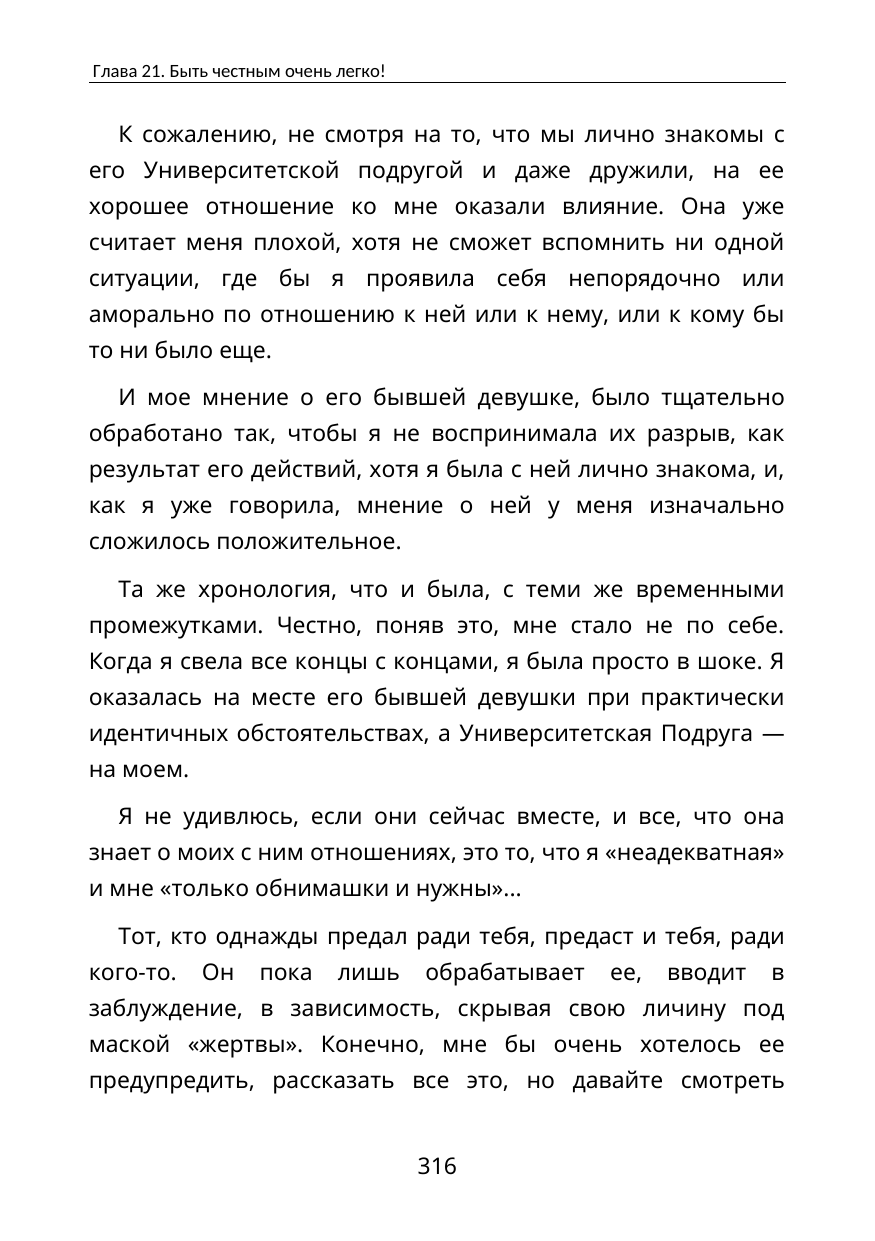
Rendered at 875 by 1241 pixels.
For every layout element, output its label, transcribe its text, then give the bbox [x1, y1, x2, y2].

text К сожалению, не смотря на то, что мы лично знакомы с его Университетской подругой и даже дружили, на ее хорошее отношение ко мне оказали влияние. Она уже считает меня плохой, хотя не сможет вспомнить ни одной ситуации, где бы я проявила себя непорядочно или аморально по отношению к ней или к нему, или к кому бы то ни было еще. [88, 118, 786, 365]
text Тот, кто однажды предал ради тебя, предаст и тебя, ради кого-то. Он пока лишь обрабатывает ее, вводит в заблуждение, в зависимость, скрывая свою личину под маской «жертвы». Конечно, мне бы очень хотелось ее предупредить, рассказать все это, но давайте смотреть [88, 920, 786, 1095]
text Я не удивлюсь, если они сейчас вместе, и все, что она знает о моих с ним отношениях, это то, что я «неадекватная» и мне «только обнимашки и нужны»... [88, 800, 786, 903]
text Та же хронология, что и была, с теми же временными промежутками. Честно, поняв это, мне стало не по себе. Когда я свела все концы с концами, я была просто в шоке. Я оказалась на месте его бывшей девушки при практически идентичных обстоятельствах, а Университетская Подруга — на моем. [88, 573, 786, 784]
text И мое мнение о его бывшей девушке, было тщательно обработано так, чтобы я не воспринимала их разрыв, как результат его действий, хотя я была с ней лично знакома, и, как я уже говорила, мнение о ней у меня изначально сложилось положительное. [88, 381, 786, 556]
